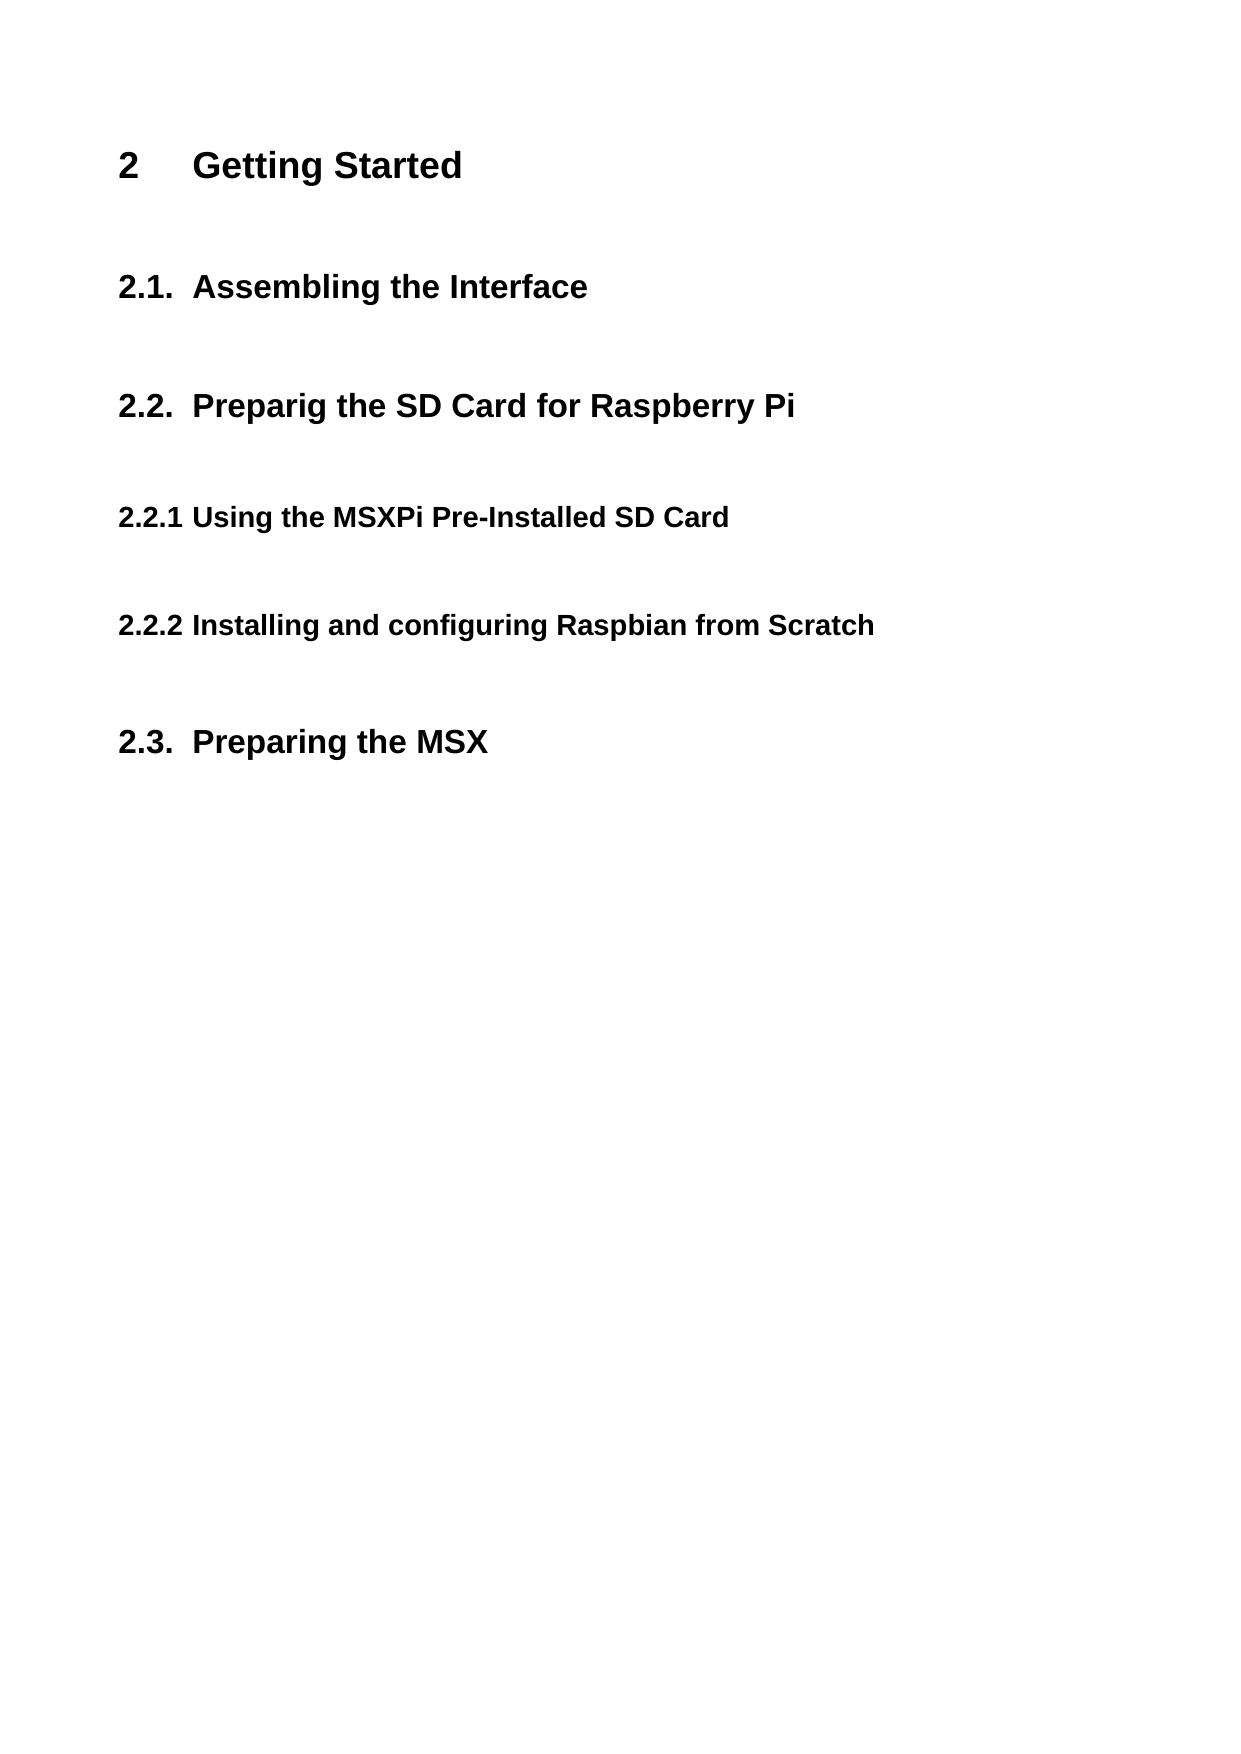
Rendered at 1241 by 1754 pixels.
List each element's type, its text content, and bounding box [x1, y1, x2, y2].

subtitle Installing and configuring Raspbian from Scratch [118, 608, 1122, 641]
subtitle Preparig the SD Card for Raspberry Pi [118, 387, 1122, 425]
subtitle Getting Started [118, 143, 1122, 186]
subtitle Assembling the Interface [118, 267, 1122, 306]
subtitle Using the MSXPi Pre-Installed SD Card [118, 500, 1122, 533]
subtitle Preparing the MSX [118, 722, 1122, 761]
